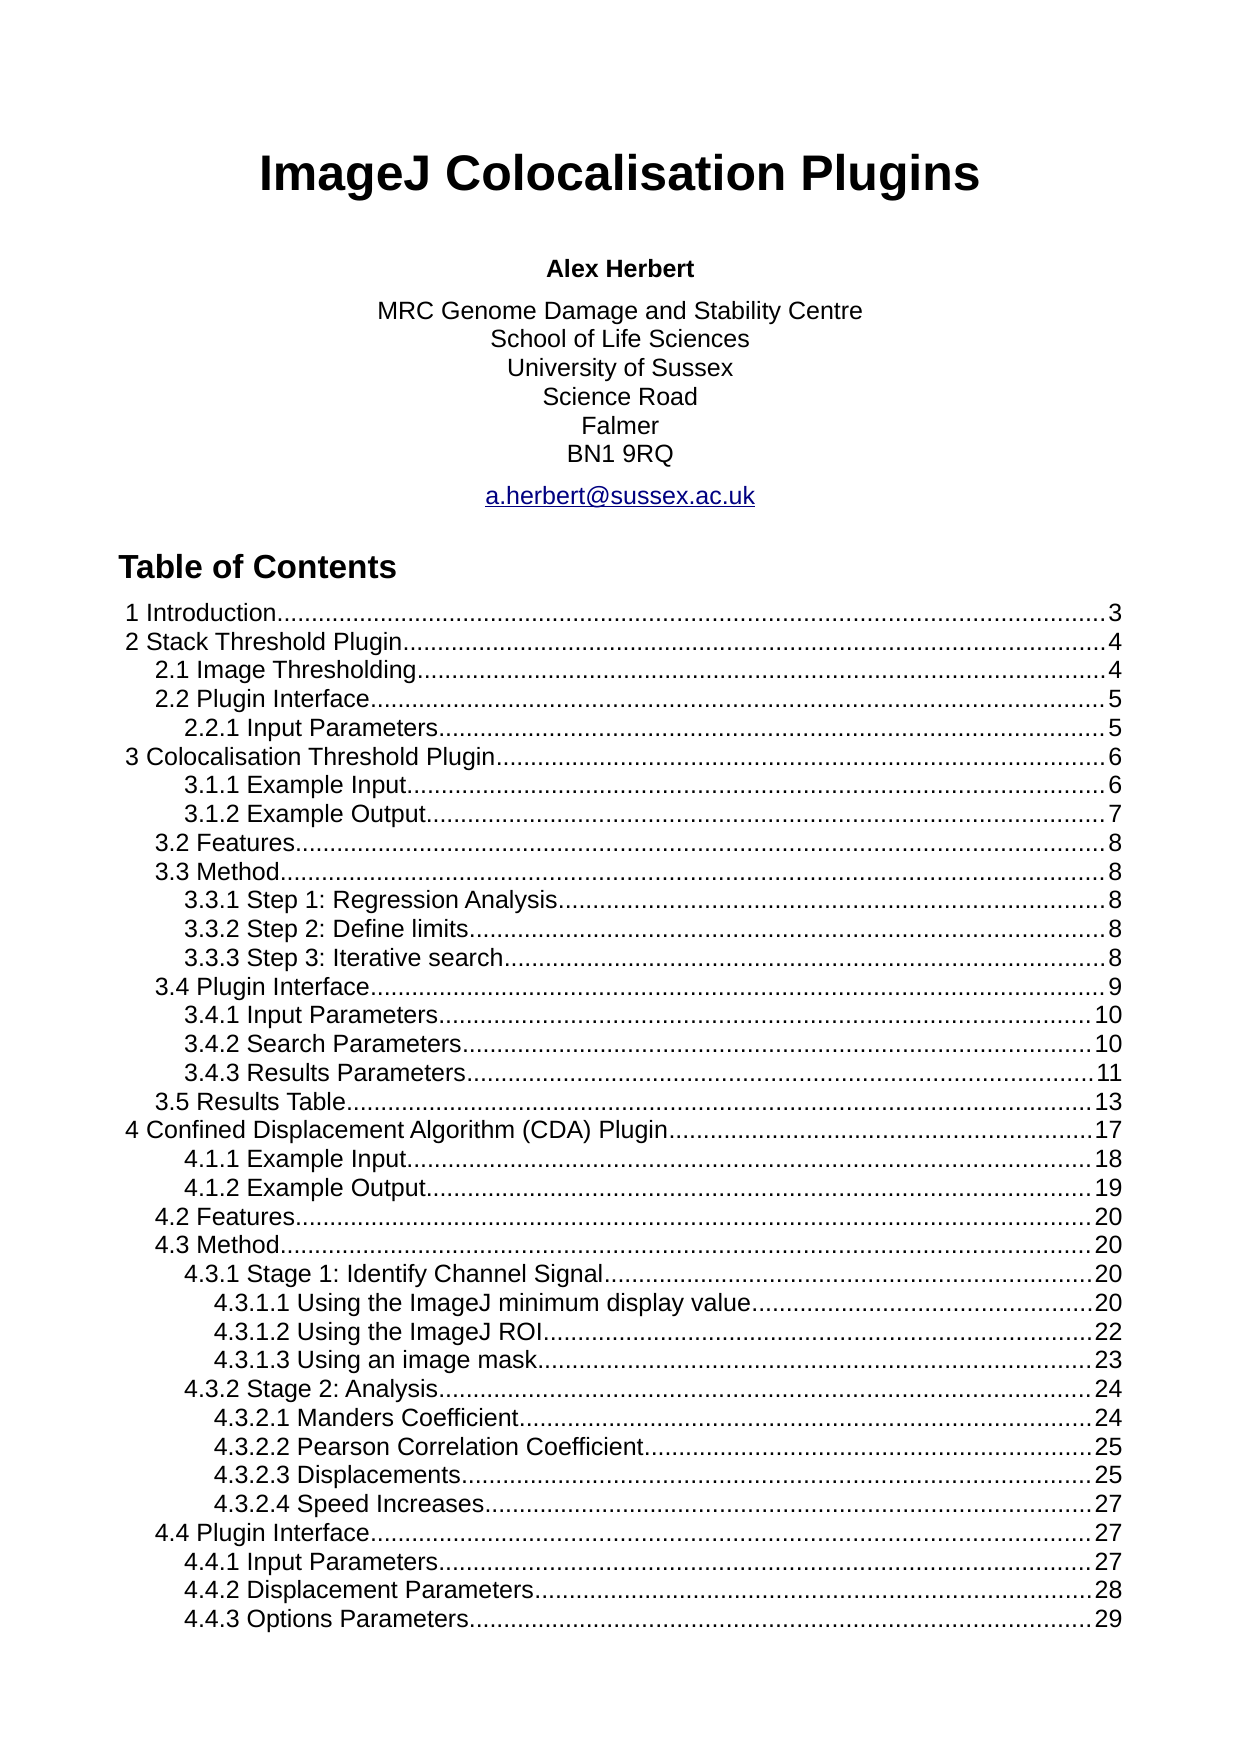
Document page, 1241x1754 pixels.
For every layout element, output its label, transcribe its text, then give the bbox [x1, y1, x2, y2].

text 3.1.1 Example Input 6 [177, 770, 1122, 799]
text 4.3.2.1 Manders Coefficient 24 [207, 1403, 1122, 1432]
text 4.3.2.3 Displacements 25 [207, 1460, 1122, 1489]
text 2.2 Plugin Interface 5 [148, 684, 1122, 713]
text 4.1.1 Example Input 18 [177, 1144, 1122, 1173]
text 3.3.2 Step 2: Define limits 8 [177, 914, 1122, 943]
text 4.3.1.3 Using an image mask 23 [207, 1345, 1122, 1374]
text 3.2 Features 8 [148, 828, 1122, 857]
text 4.3.2.2 Pearson Correlation Coefficient 25 [207, 1432, 1122, 1460]
text 4.3.1.1 Using the ImageJ minimum display value 20 [207, 1288, 1122, 1317]
text 2.1 Image Thresholding 4 [148, 655, 1122, 684]
text 3.5 Results Table 13 [148, 1087, 1122, 1115]
text Alex Herbert [118, 254, 1122, 283]
text a.herbert@sussex.ac.uk [118, 481, 1122, 509]
text 4.4.3 Options Parameters 29 [177, 1604, 1122, 1633]
text 3.4.1 Input Parameters 10 [177, 1000, 1122, 1029]
text University of Sussex [118, 353, 1122, 382]
text 1 Introduction 3 [118, 598, 1122, 627]
text 4.3 Method 20 [148, 1230, 1122, 1259]
text 4 Confined Displacement Algorithm (CDA) Plugin 17 [118, 1115, 1122, 1144]
text School of Life Sciences [118, 324, 1122, 353]
subtitle Table of Contents [118, 547, 1122, 585]
text 4.4.2 Displacement Parameters 28 [177, 1575, 1122, 1604]
text MRC Genome Damage and Stability Centre [118, 296, 1122, 324]
text 4.3.2 Stage 2: Analysis 24 [177, 1374, 1122, 1403]
text Falmer [118, 411, 1122, 439]
text 3.1.2 Example Output 7 [177, 799, 1122, 828]
text 4.3.1 Stage 1: Identify Channel Signal 20 [177, 1259, 1122, 1288]
text 3.3 Method 8 [148, 857, 1122, 885]
text 3.3.1 Step 1: Regression Analysis 8 [177, 885, 1122, 914]
text 3.4 Plugin Interface 9 [148, 972, 1122, 1000]
text 4.2 Features 20 [148, 1202, 1122, 1230]
text 3.4.2 Search Parameters 10 [177, 1029, 1122, 1058]
text 2.2.1 Input Parameters 5 [177, 713, 1122, 742]
text 4.3.1.2 Using the ImageJ ROI 22 [207, 1317, 1122, 1345]
text 4.4 Plugin Interface 27 [148, 1518, 1122, 1547]
text 4.1.2 Example Output 19 [177, 1173, 1122, 1202]
text 4.3.2.4 Speed Increases 27 [207, 1489, 1122, 1518]
text 3.4.3 Results Parameters 11 [177, 1058, 1122, 1087]
text Science Road [118, 382, 1122, 411]
title ImageJ Colocalisation Plugins [118, 143, 1122, 201]
text 3.3.3 Step 3: Iterative search 8 [177, 943, 1122, 972]
text BN1 9RQ [118, 439, 1122, 468]
text 4.4.1 Input Parameters 27 [177, 1547, 1122, 1575]
text 2 Stack Threshold Plugin 4 [118, 627, 1122, 655]
text 3 Colocalisation Threshold Plugin 6 [118, 742, 1122, 770]
